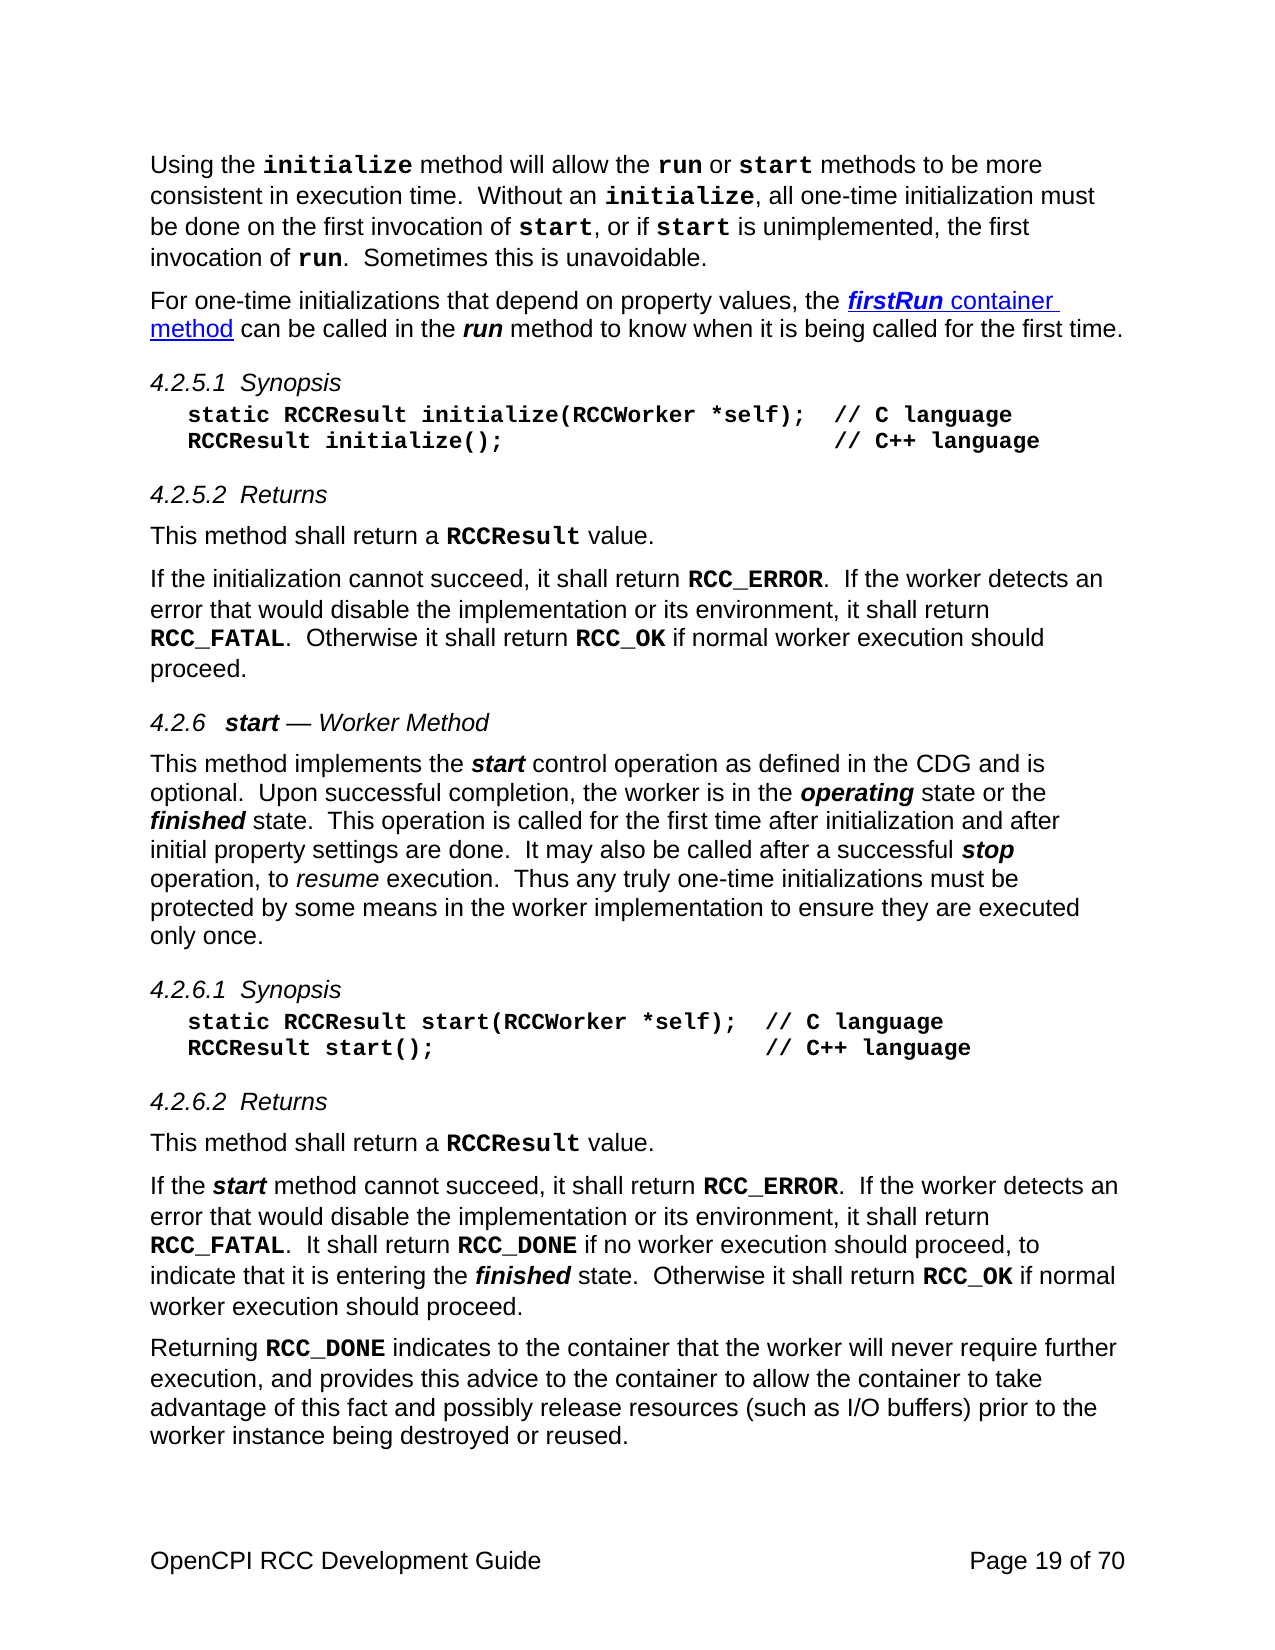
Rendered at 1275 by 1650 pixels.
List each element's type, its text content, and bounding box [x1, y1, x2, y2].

subtitle Returns [150, 480, 1125, 509]
text This method shall return a RCCResult value. [150, 1128, 1125, 1159]
text For one-time initializations that depend on property values, the firstRun container method can be called in the run method to know when it is being called for the first time. [150, 286, 1125, 343]
subtitle Synopsis [150, 975, 1125, 1004]
subtitle start — Worker Method [150, 708, 1125, 737]
text static RCCResult start(RCCWorker *self); // C language RCCResult start(); // C++ language [187, 1010, 1125, 1062]
text This method shall return a RCCResult value. [150, 521, 1125, 552]
text Returning RCC_DONE indicates to the container that the worker will never require further execution, and provides this advice to the container to allow the container to take advantage of this fact and possibly release resources (such as I/O buffers) prior to the worker instance being destroyed or reused. [150, 1333, 1125, 1450]
text If the initialization cannot succeed, it shall return RCC_ERROR. If the worker detects an error that would disable the implementation or its environment, it shall return RCC_FATAL. Otherwise it shall return RCC_OK if normal worker execution should proceed. [150, 564, 1125, 683]
text This method implements the start control operation as defined in the CDG and is optional. Upon successful completion, the worker is in the operating state or the finished state. This operation is called for the first time after initialization and after initial property settings are done. It may also be called after a successful stop operation, to resume execution. Thus any truly one-time initializations must be protected by some means in the worker implementation to ensure they are executed only once. [150, 749, 1125, 950]
text If the start method cannot succeed, it shall return RCC_ERROR. If the worker detects an error that would disable the implementation or its environment, it shall return RCC_FATAL. It shall return RCC_DONE if no worker execution should proceed, to indicate that it is entering the finished state. Otherwise it shall return RCC_OK if normal worker execution should proceed. [150, 1171, 1125, 1321]
subtitle Returns [150, 1087, 1125, 1116]
subtitle Synopsis [150, 368, 1125, 397]
text Using the initialize method will allow the run or start methods to be more consistent in execution time. Without an initialize, all one-time initialization must be done on the first invocation of start, or if start is unimplemented, the first invocation of run. Sometimes this is unavoidable. [150, 150, 1125, 274]
text static RCCResult initialize(RCCWorker *self); // C language RCCResult initialize(); // C++ language [187, 403, 1125, 455]
